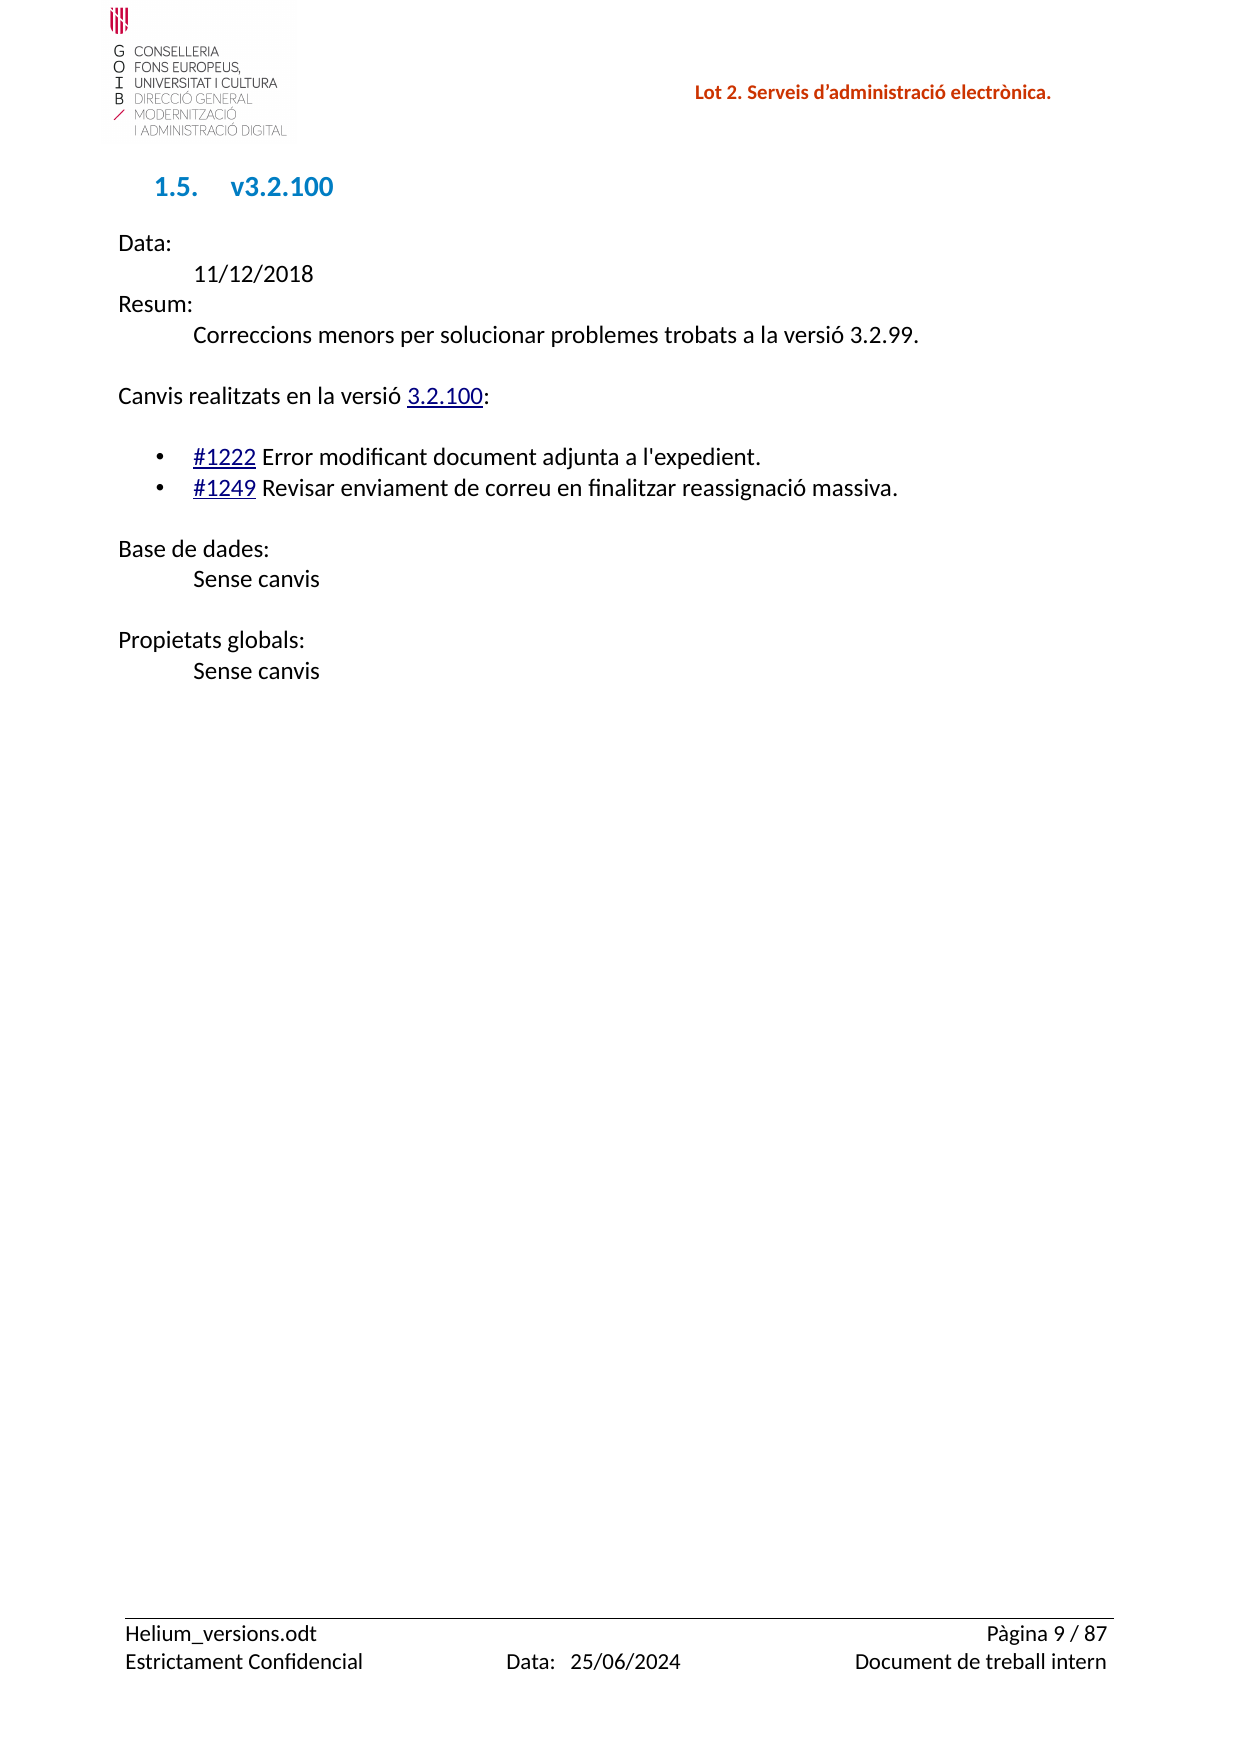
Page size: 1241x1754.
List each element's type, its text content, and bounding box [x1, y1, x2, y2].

text Sense canvis [118, 655, 1122, 685]
text Data: [118, 228, 1122, 258]
subtitle v3.2.100 [153, 168, 1122, 204]
text Resum: [118, 289, 1122, 319]
list #1249 Revisar enviament de correu en finalitzar reassignació massiva. [156, 472, 1122, 502]
list #1222 Error modificant document adjunta a l'expedient. [156, 441, 1122, 472]
text Sense canvis [118, 563, 1122, 594]
text Correccions menors per solucionar problemes trobats a la versió 3.2.99. [118, 319, 1122, 350]
picture [100, 0, 297, 144]
text Base de dades: [118, 533, 1122, 563]
text 11/12/2018 [118, 258, 1122, 289]
text Canvis realitzats en la versió 3.2.100: [118, 380, 1122, 411]
text Propietats globals: [118, 624, 1122, 655]
